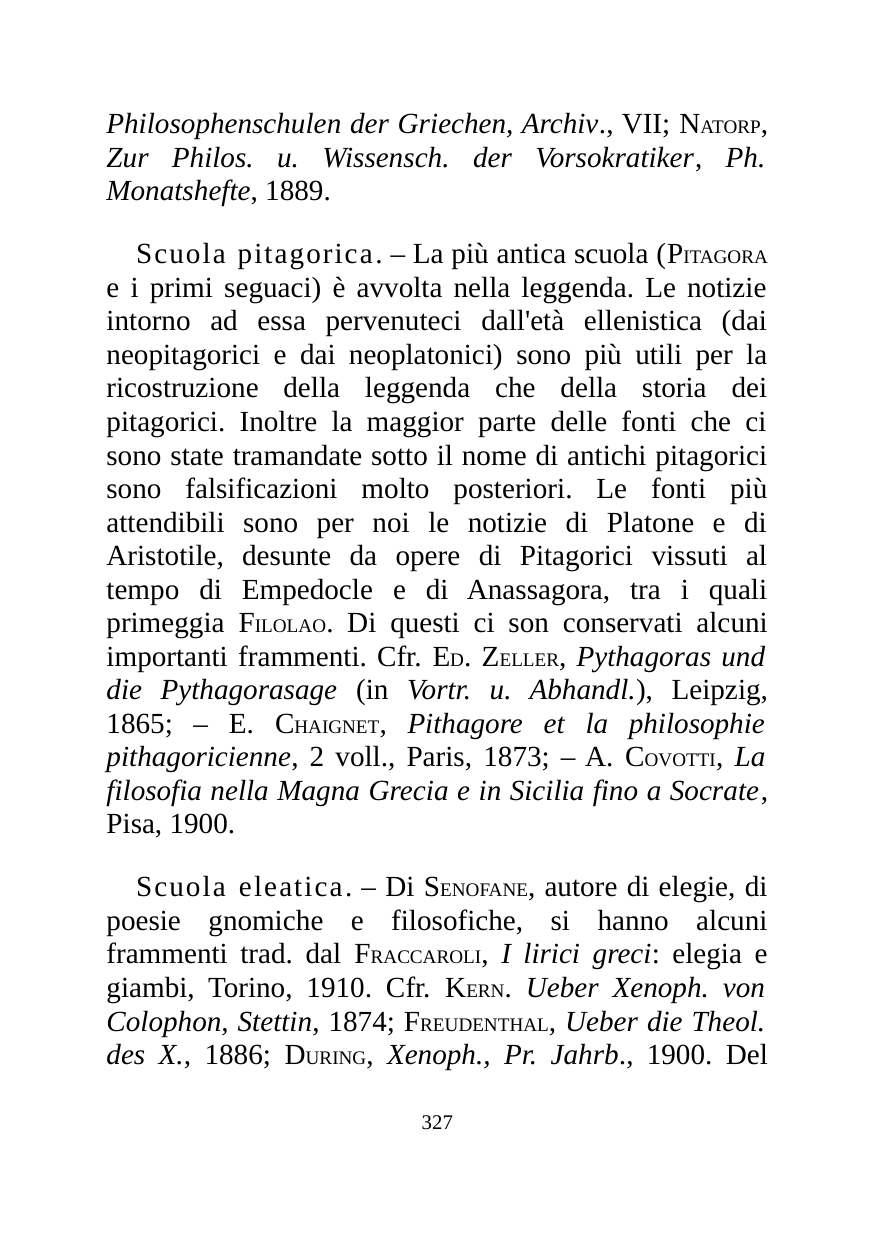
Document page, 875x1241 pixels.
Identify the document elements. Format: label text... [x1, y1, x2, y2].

text Scuola pitagorica. – La più antica scuola (Pitagora e i primi seguaci) è avvolta nella leggenda. Le notizie intorno ad essa pervenuteci dall'età ellenistica (dai neopitagorici e dai neoplatonici) sono più utili per la ricostruzione della leggenda che della storia dei pitagorici. Inoltre la maggior parte delle fonti che ci sono state tramandate sotto il nome di antichi pitagorici sono falsificazioni molto posteriori. Le fonti più attendibili sono per noi le notizie di Platone e di Aristotile, desunte da opere di Pitagorici vissuti al tempo di Empedocle e di Anassagora, tra i quali primeggia Filolao. Di questi ci son conservati alcuni importanti frammenti. Cfr. Ed. Zeller, Pythagoras und die Pythagorasage (in Vortr. u. Abhandl.), Leipzig, 1865; – E. Chaignet, Pithagore et la philosophie pithagoricienne, 2 voll., Paris, 1873; – A. Covotti, La filosofia nella Magna Grecia e in Sicilia fino a Socrate, Pisa, 1900. [106, 236, 768, 840]
text Scuola eleatica. – Di Senofane, autore di elegie, di poesie gnomiche e filosofiche, si hanno alcuni frammenti trad. dal Fraccaroli, I lirici greci: elegia e giambi, Torino, 1910. Cfr. Kern. Ueber Xenoph. von Colophon, Stettin, 1874; Freudenthal, Ueber die Theol. des X., 1886; During, Xenoph., Pr. Jahrb., 1900. Del [106, 869, 768, 1071]
text Philosophenschulen der Griechen, Archiv., VII; Natorp, Zur Philos. u. Wissensch. der Vorsokratiker, Ph. Monatshefte, 1889. [106, 106, 768, 207]
